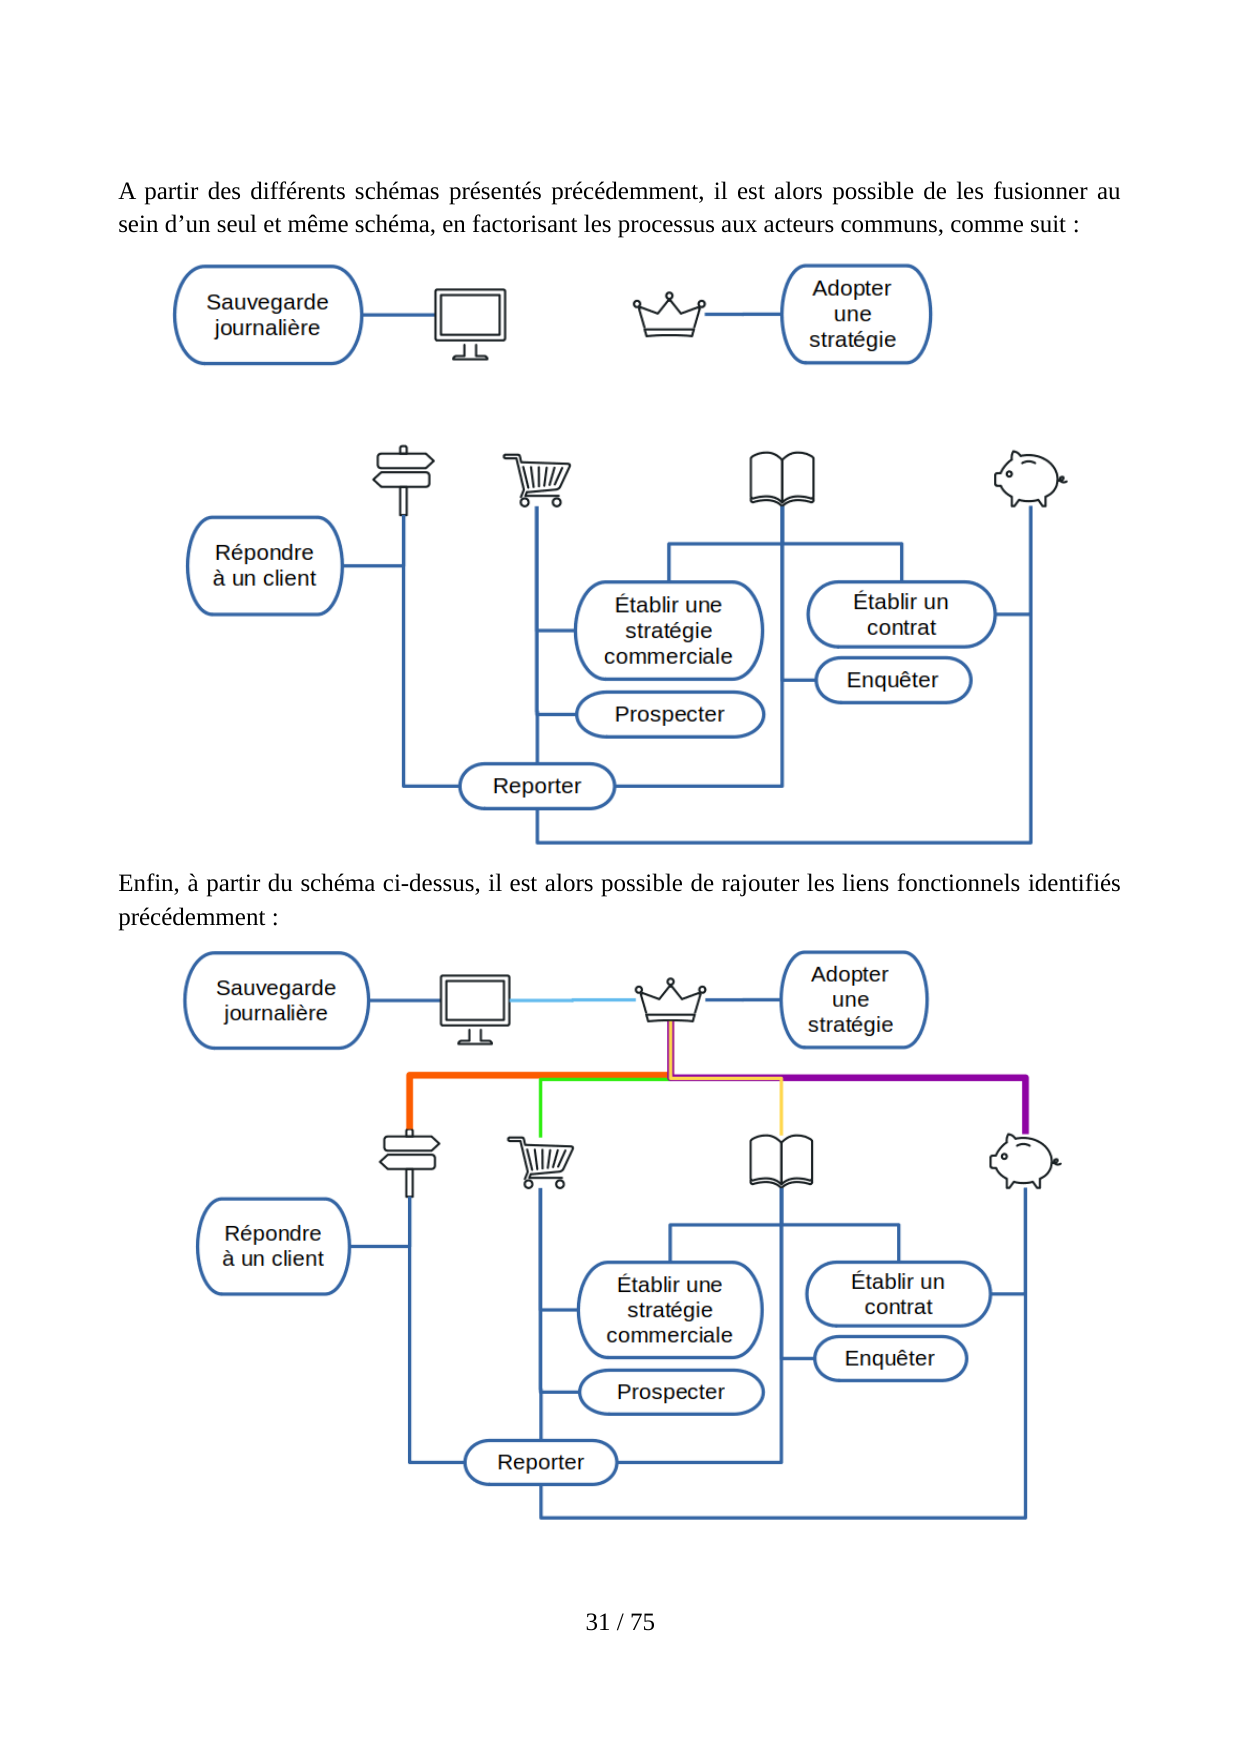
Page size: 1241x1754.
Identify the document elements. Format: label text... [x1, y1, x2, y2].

picture [171, 257, 1070, 850]
picture [175, 949, 1065, 1525]
text Enfin, à partir du schéma ci-dessus, il est alors possible de rajouter les liens fonctionnels identifiés précédemment : [118, 868, 1122, 930]
text A partir des différents schémas présentés précédemment, il est alors possible de les fusionner au sein d’un seul et même schéma, en factorisant les processus aux acteurs communs, comme suit : [118, 176, 1122, 238]
